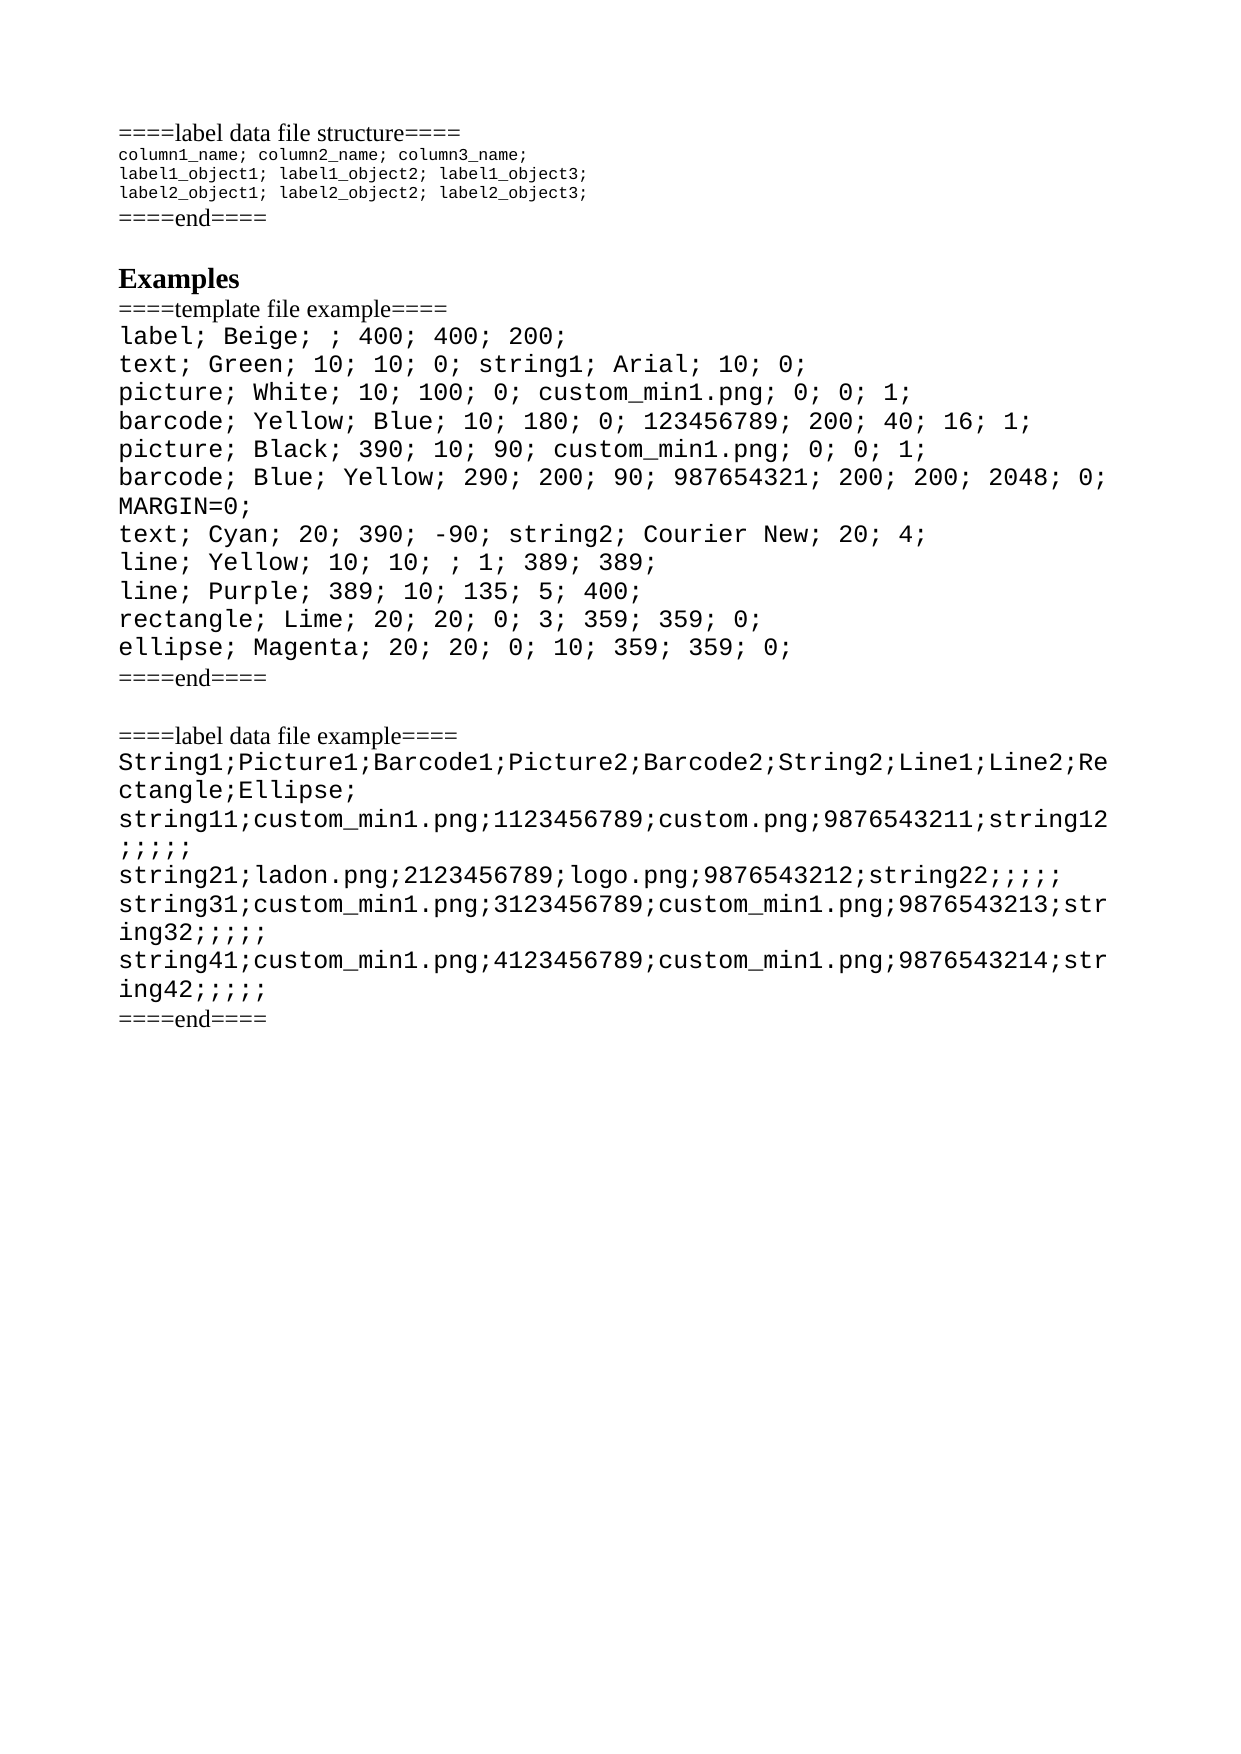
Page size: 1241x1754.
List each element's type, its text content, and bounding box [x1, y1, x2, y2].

text line; Yellow; 10; 10; ; 1; 389; 389; [118, 550, 1122, 578]
text label1_object1; label1_object2; label1_object3; [118, 166, 1122, 184]
text ====end==== [118, 663, 1122, 692]
text ====label data file example==== [118, 721, 1122, 749]
text string11;custom_min1.png;1123456789;custom.png;9876543211;string12;;;;; [118, 806, 1122, 863]
text ====end==== [118, 203, 1122, 232]
text picture; Black; 390; 10; 90; custom_min1.png; 0; 0; 1; [118, 437, 1122, 465]
text picture; White; 10; 100; 0; custom_min1.png; 0; 0; 1; [118, 380, 1122, 408]
text ====template file example==== [118, 294, 1122, 323]
text column1_name; column2_name; column3_name; [118, 147, 1122, 166]
text string31;custom_min1.png;3123456789;custom_min1.png;9876543213;string32;;;;; [118, 891, 1122, 948]
text ellipse; Magenta; 20; 20; 0; 10; 359; 359; 0; [118, 635, 1122, 663]
text rectangle; Lime; 20; 20; 0; 3; 359; 359; 0; [118, 607, 1122, 635]
text ====end==== [118, 1004, 1122, 1033]
text string41;custom_min1.png;4123456789;custom_min1.png;9876543214;string42;;;;; [118, 948, 1122, 1004]
text string21;ladon.png;2123456789;logo.png;9876543212;string22;;;;; [118, 863, 1122, 891]
text line; Purple; 389; 10; 135; 5; 400; [118, 578, 1122, 607]
text String1;Picture1;Barcode1;Picture2;Barcode2;String2;Line1;Line2;Rectangle;Ellipse; [118, 749, 1122, 806]
text ====label data file structure==== [118, 118, 1122, 147]
text label; Beige; ; 400; 400; 200; [118, 323, 1122, 352]
text label2_object1; label2_object2; label2_object3; [118, 184, 1122, 203]
text barcode; Yellow; Blue; 10; 180; 0; 123456789; 200; 40; 16; 1; [118, 408, 1122, 437]
text text; Green; 10; 10; 0; string1; Arial; 10; 0; [118, 352, 1122, 380]
text Examples [118, 261, 1122, 294]
text barcode; Blue; Yellow; 290; 200; 90; 987654321; 200; 200; 2048; 0; MARGIN=0; [118, 465, 1122, 522]
text text; Cyan; 20; 390; -90; string2; Courier New; 20; 4; [118, 522, 1122, 550]
